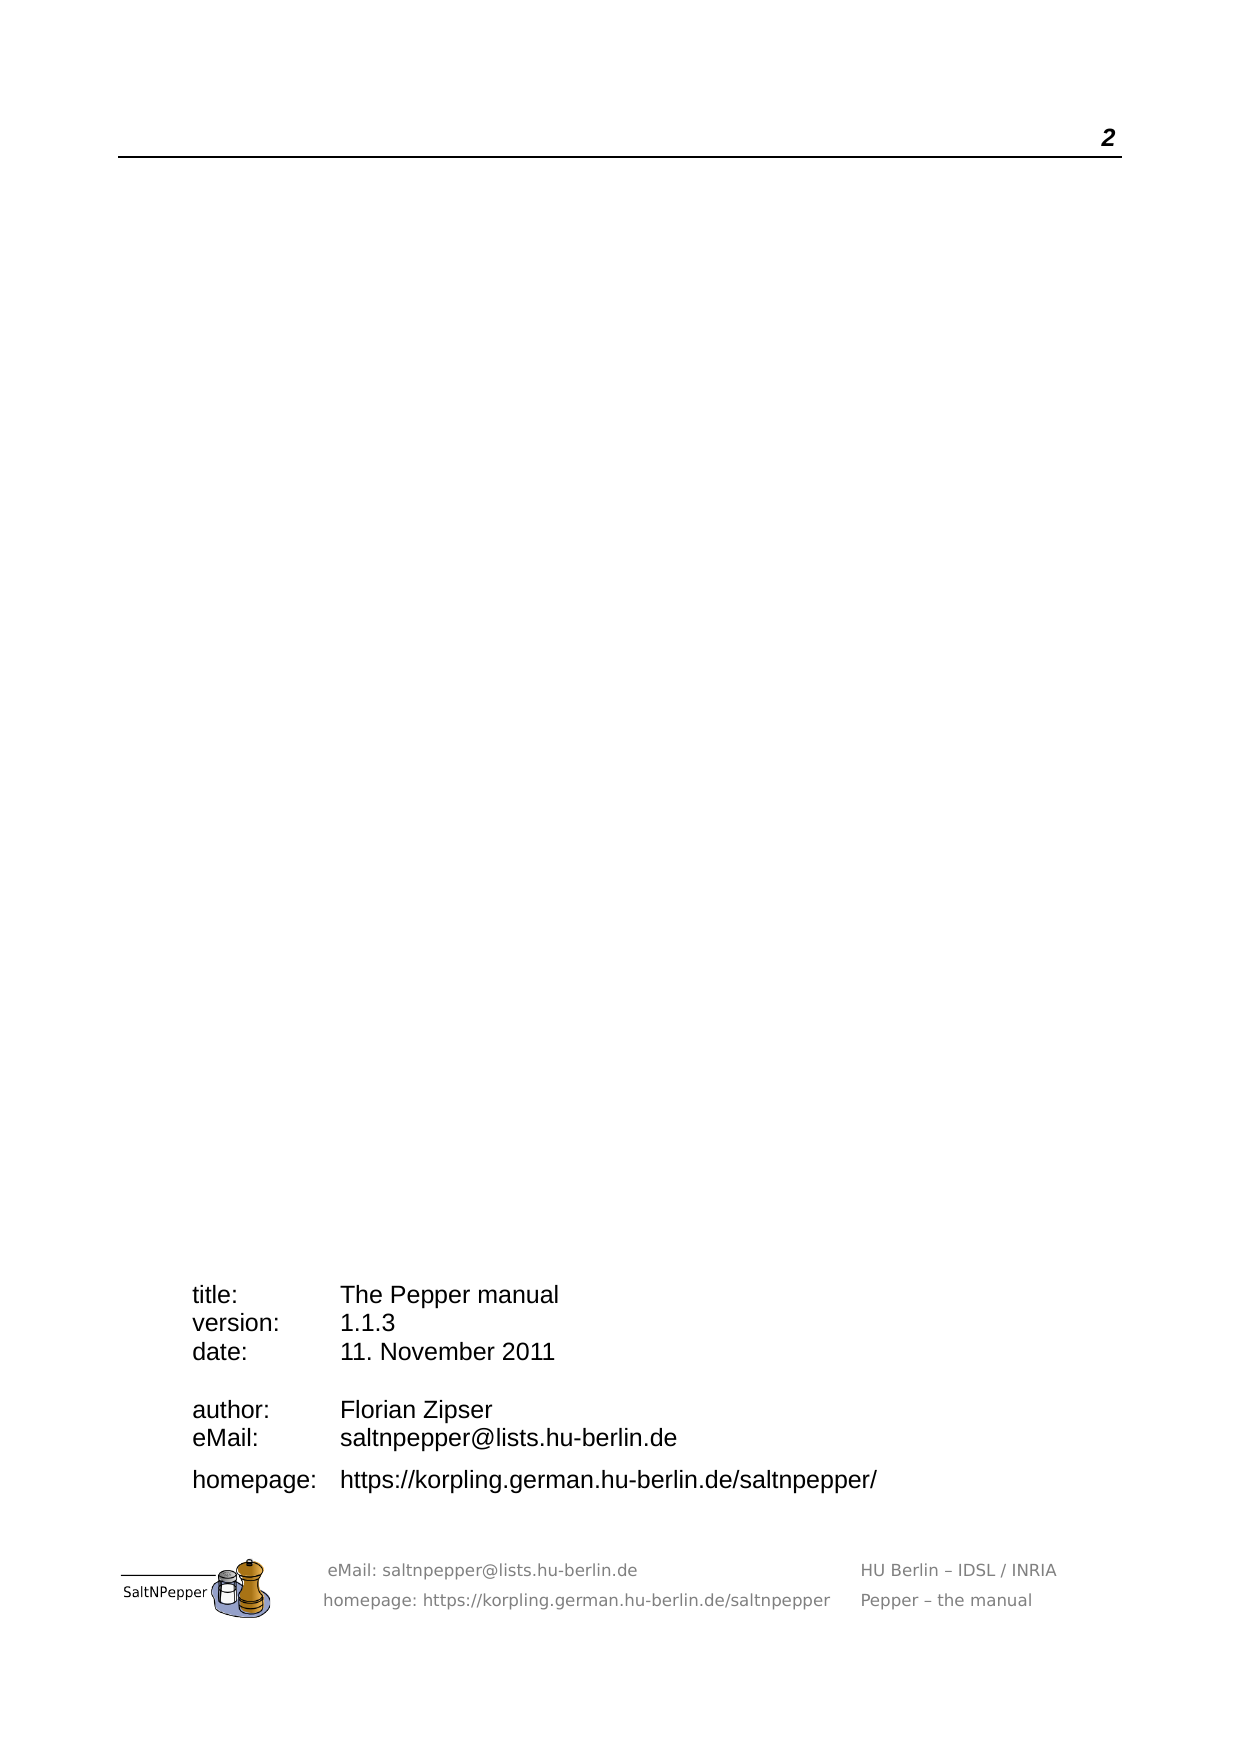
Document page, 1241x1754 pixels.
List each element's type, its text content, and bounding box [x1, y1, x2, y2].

text version: 1.1.3 [118, 1308, 1122, 1337]
picture [120, 1558, 270, 1618]
text eMail: saltnpepper@lists.hu-berlin.de [118, 1423, 1122, 1452]
text title: The Pepper manual [118, 1280, 1122, 1308]
text date: 11. November 2011 [118, 1337, 1122, 1366]
text homepage: https://korpling.german.hu-berlin.de/saltnpepper/ [118, 1465, 1122, 1493]
text author: Florian Zipser [118, 1395, 1122, 1423]
